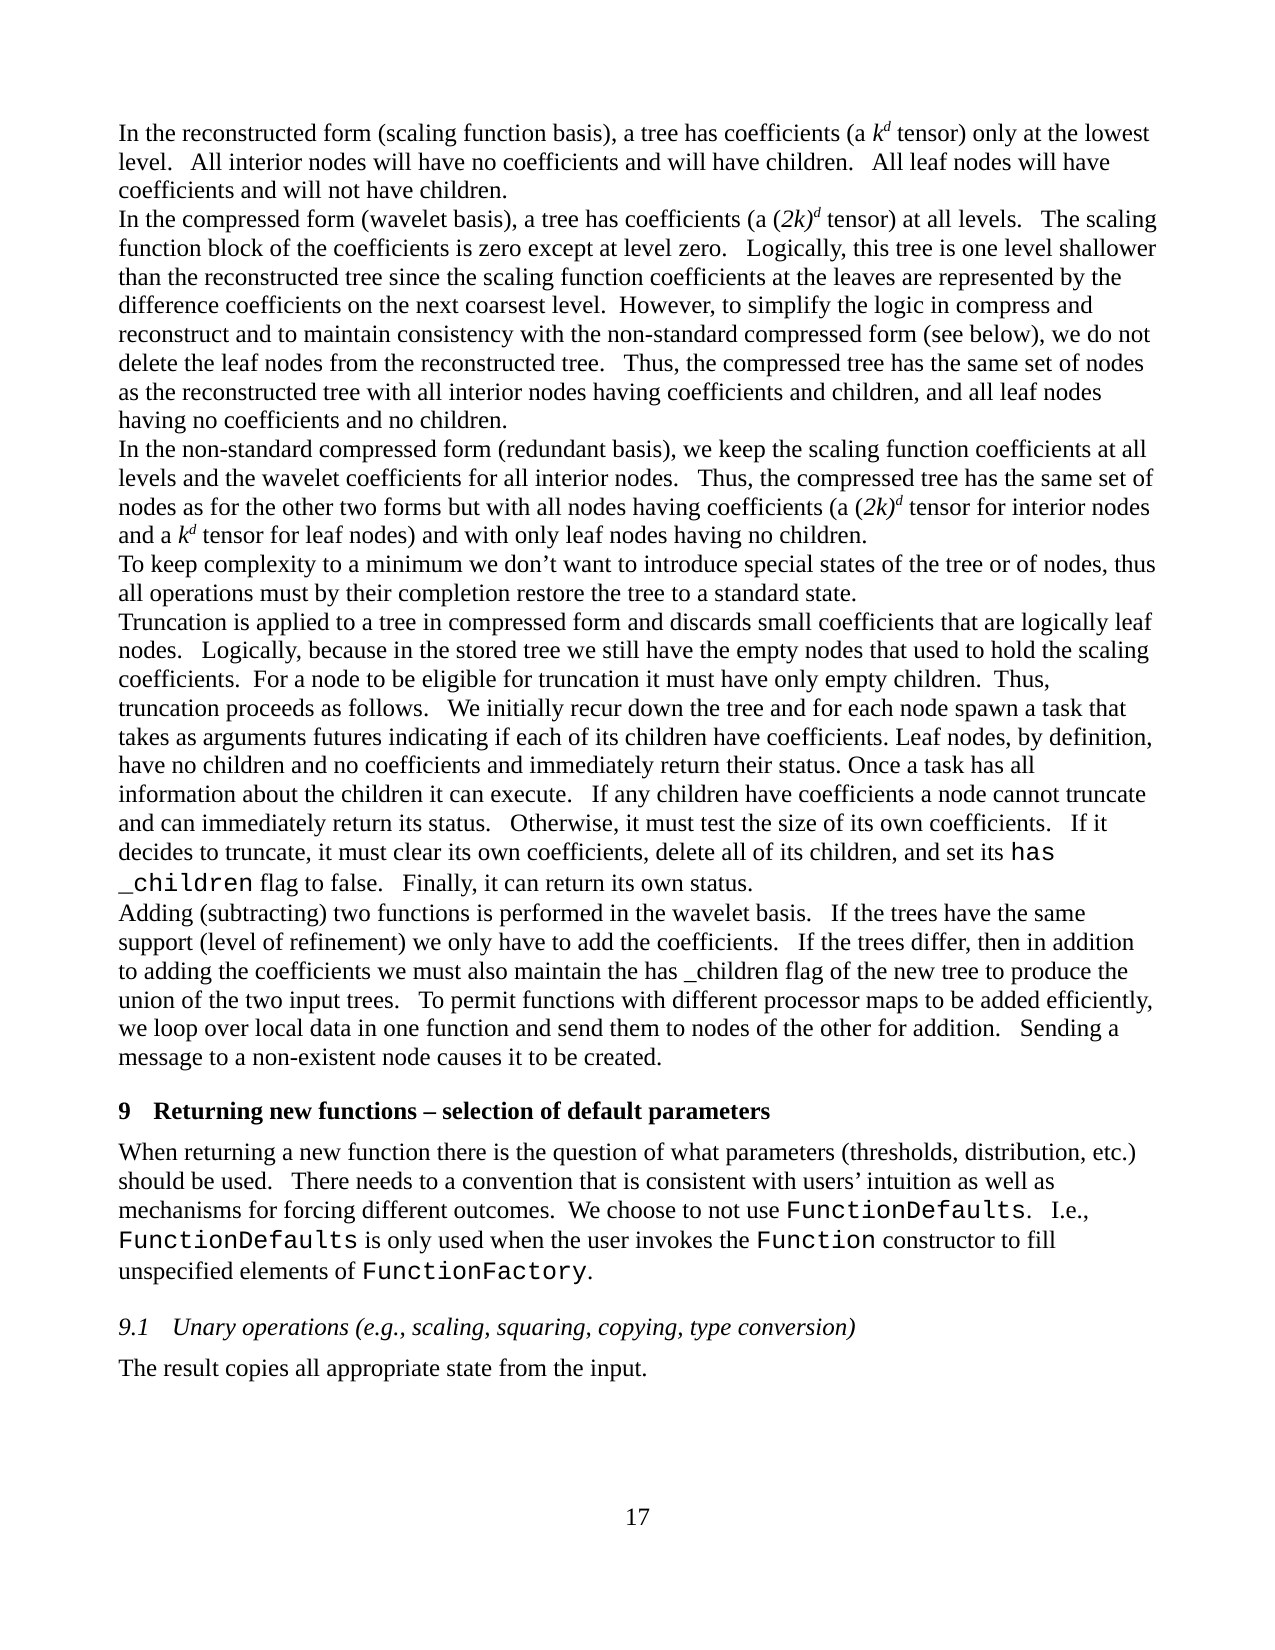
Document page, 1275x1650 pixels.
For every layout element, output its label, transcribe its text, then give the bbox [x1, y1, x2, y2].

text The result copies all appropriate state from the input. [118, 1353, 1157, 1382]
text Truncation is applied to a tree in compressed form and discards small coefficients that are logically leaf nodes. Logically, because in the stored tree we still have the empty nodes that used to hold the scaling coefficients. For a node to be eligible for truncation it must have only empty children. Thus, truncation proceeds as follows. We initially recur down the tree and for each node spawn a task that takes as arguments futures indicating if each of its children have coefficients. Leaf nodes, by definition, have no children and no coefficients and immediately return their status. Once a task has all information about the children it can execute. If any children have coefficients a node cannot truncate and can immediately return its status. Otherwise, it must test the size of its own coefficients. If it decides to truncate, it must clear its own coefficients, delete all of its children, and set its has _children flag to false. Finally, it can return its own status. [118, 607, 1157, 898]
text Adding (subtracting) two functions is performed in the wavelet basis. If the trees have the same support (level of refinement) we only have to add the coefficients. If the trees differ, then in addition to adding the coefficients we must also maintain the has _children flag of the new tree to produce the union of the two input trees. To permit functions with different processor maps to be added efficiently, we loop over local data in one function and send them to nodes of the other for addition. Sending a message to a non-existent node causes it to be created. [118, 898, 1157, 1071]
text In the reconstructed form (scaling function basis), a tree has coefficients (a kd tensor) only at the lowest level. All interior nodes will have no coefficients and will have children. All leaf nodes will have coefficients and will not have children. [118, 118, 1157, 204]
subtitle Unary operations (e.g., scaling, squaring, copying, type conversion) [118, 1312, 1157, 1341]
text In the compressed form (wavelet basis), a tree has coefficients (a (2k)d tensor) at all levels. The scaling function block of the coefficients is zero except at level zero. Logically, this tree is one level shallower than the reconstructed tree since the scaling function coefficients at the leaves are represented by the difference coefficients on the next coarsest level. However, to simplify the logic in compress and reconstruct and to maintain consistency with the non-standard compressed form (see below), we do not delete the leaf nodes from the reconstructed tree. Thus, the compressed tree has the same set of nodes as the reconstructed tree with all interior nodes having coefficients and children, and all leaf nodes having no coefficients and no children. [118, 204, 1157, 434]
text When returning a new function there is the question of what parameters (thresholds, distribution, etc.) should be used. There needs to a convention that is consistent with users’ intuition as well as mechanisms for forcing different outcomes. We choose to not use FunctionDefaults. I.e., FunctionDefaults is only used when the user invokes the Function constructor to fill unspecified elements of FunctionFactory. [118, 1137, 1157, 1287]
text In the non-standard compressed form (redundant basis), we keep the scaling function coefficients at all levels and the wavelet coefficients for all interior nodes. Thus, the compressed tree has the same set of nodes as for the other two forms but with all nodes having coefficients (a (2k)d tensor for interior nodes and a kd tensor for leaf nodes) and with only leaf nodes having no children. [118, 434, 1157, 549]
text To keep complexity to a minimum we don’t want to introduce special states of the tree or of nodes, thus all operations must by their completion restore the tree to a standard state. [118, 549, 1157, 607]
subtitle Returning new functions – selection of default parameters [118, 1096, 1157, 1125]
